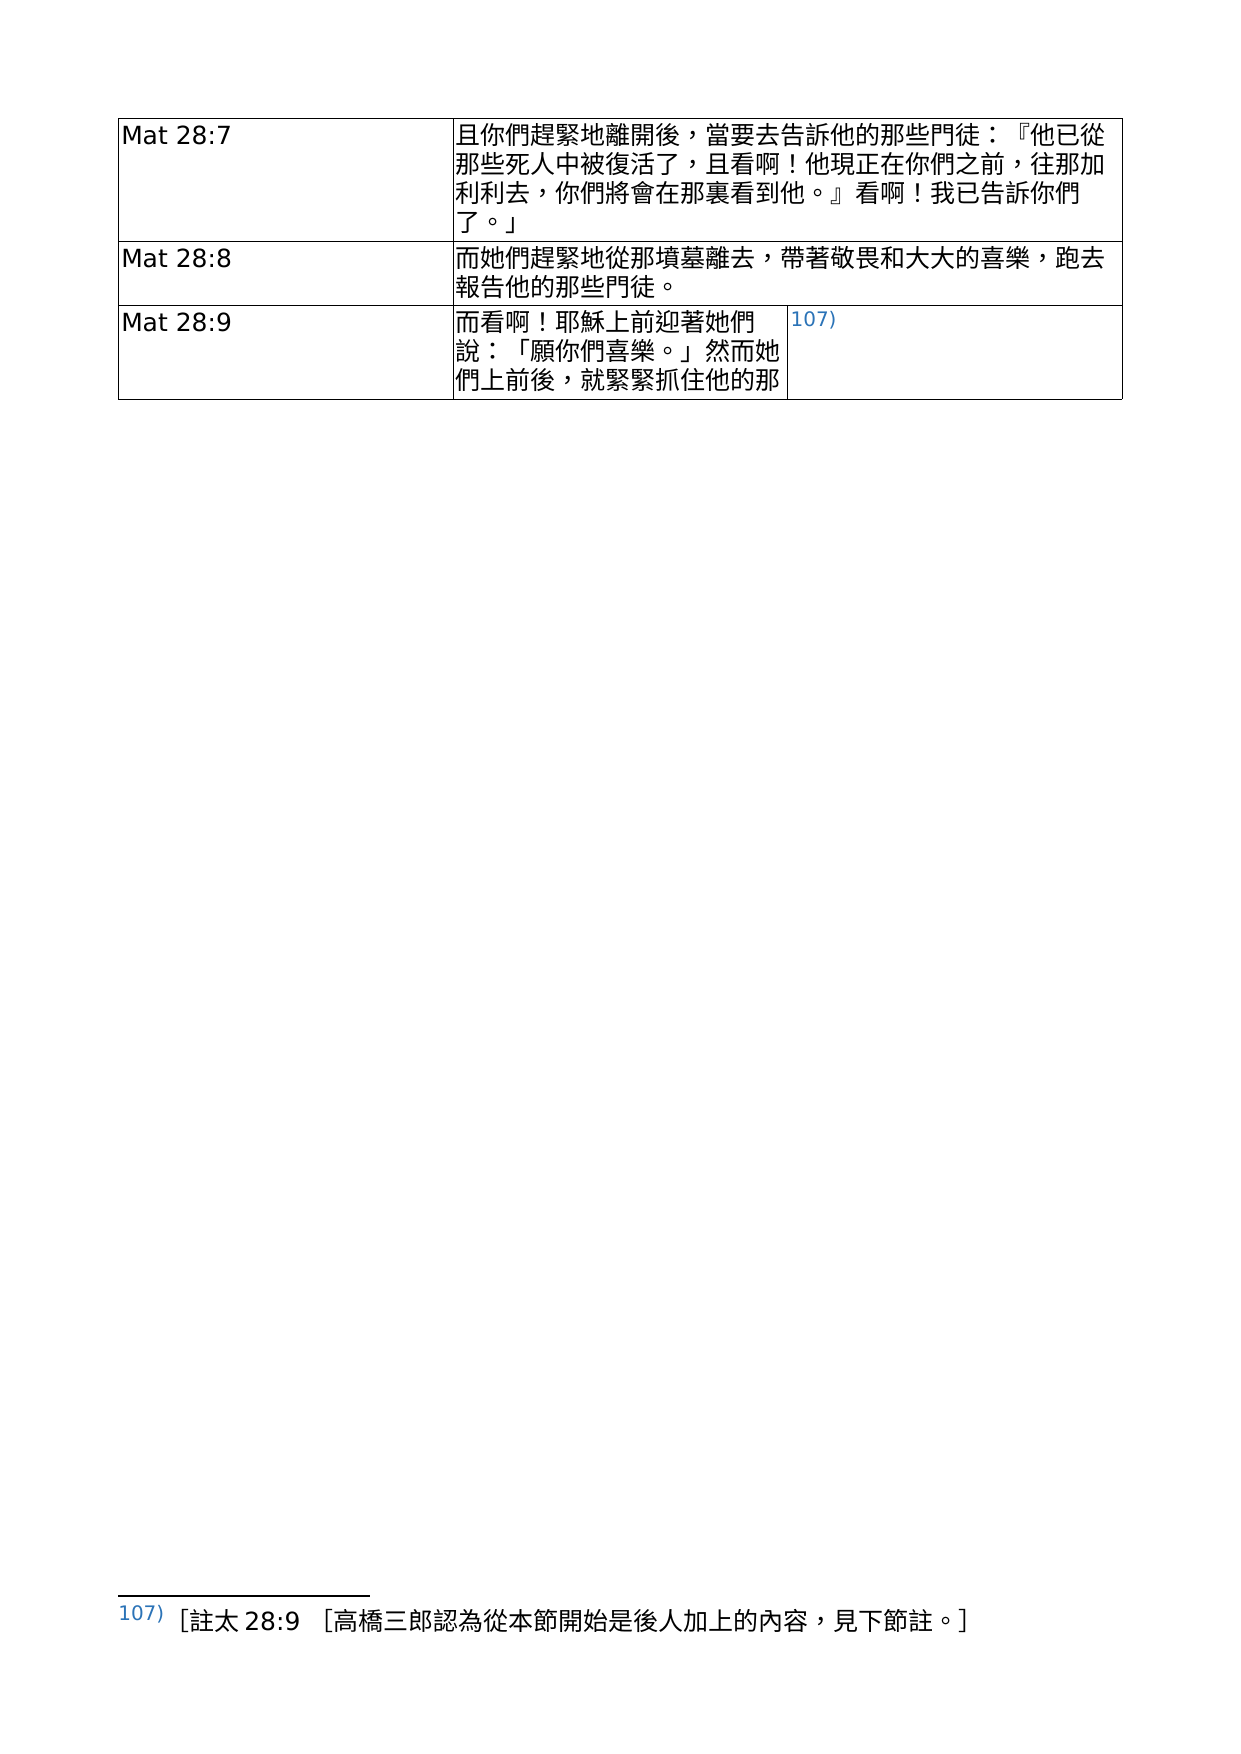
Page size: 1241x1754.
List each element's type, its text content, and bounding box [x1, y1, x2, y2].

table_cell 且你們趕緊地離開後，當要去告訴他的那些門徒：『他已從那些死人中被復活了，且看啊！他現正在你們之前，往那加利利去，你們將會在那裏看到他。』看啊！我已告訴你們了。」 [454, 119, 1122, 241]
table_cell 而看啊！耶穌上前迎著她們說：「願你們喜樂。」然而她們上前後，就緊緊抓住他的那 [454, 306, 787, 398]
table_cell Mat 28:9 [119, 306, 453, 398]
table_cell Mat 28:8 [119, 242, 453, 305]
table_cell Mat 28:7 [119, 119, 453, 241]
table_cell 而她們趕緊地從那墳墓離去，帶著敬畏和大大的喜樂，跑去報告他的那些門徒。 [454, 242, 1122, 305]
table_cell [788, 306, 1122, 398]
